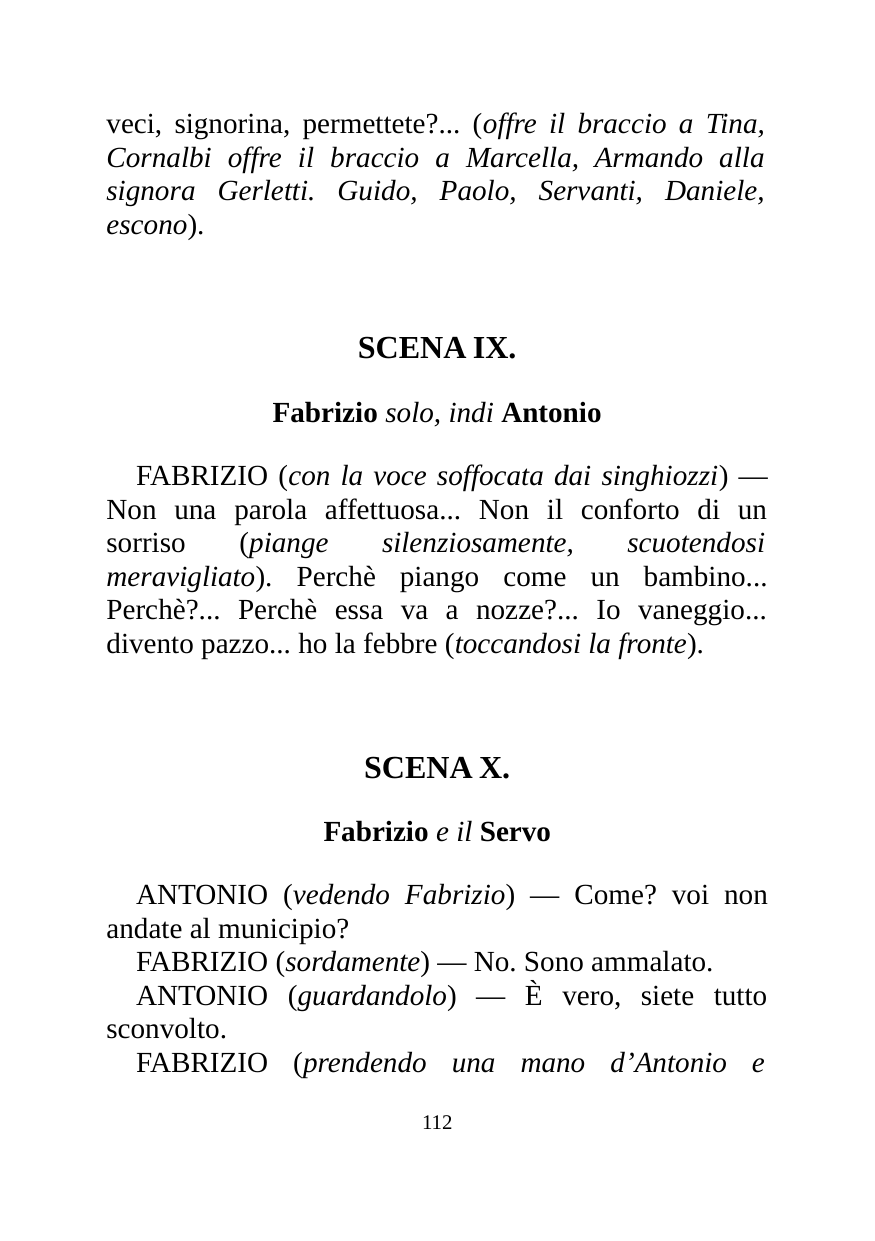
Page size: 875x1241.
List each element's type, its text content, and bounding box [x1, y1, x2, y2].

text FABRIZIO (con la voce soffocata dai singhiozzi) — Non una parola affettuosa... Non il conforto di un sorriso (piange silenziosamente, scuotendosi meravigliato). Perchè piango come un bambino... Perchè?... Perchè essa va a nozze?... Io vaneggio... divento pazzo... ho la febbre (toccandosi la fronte). [106, 458, 768, 659]
subtitle SCENA IX. [106, 329, 768, 366]
text ANTONIO (vedendo Fabrizio) — Come? voi non andate al municipio? [106, 877, 768, 944]
text FABRIZIO (sordamente) — No. Sono ammalato. [106, 944, 768, 978]
text Fabrizio e il Servo [106, 814, 768, 848]
text veci, signorina, permettete?... (offre il braccio a Tina, Cornalbi offre il braccio a Marcella, Armando alla signora Gerletti. Guido, Paolo, Servanti, Daniele, escono). [106, 106, 768, 240]
text ANTONIO (guardandolo) — È vero, siete tutto sconvolto. [106, 978, 768, 1045]
text Fabrizio solo, indi Antonio [106, 395, 768, 429]
text FABRIZIO (prendendo una mano d’Antonio e [106, 1045, 768, 1079]
subtitle SCENA X. [106, 748, 768, 785]
